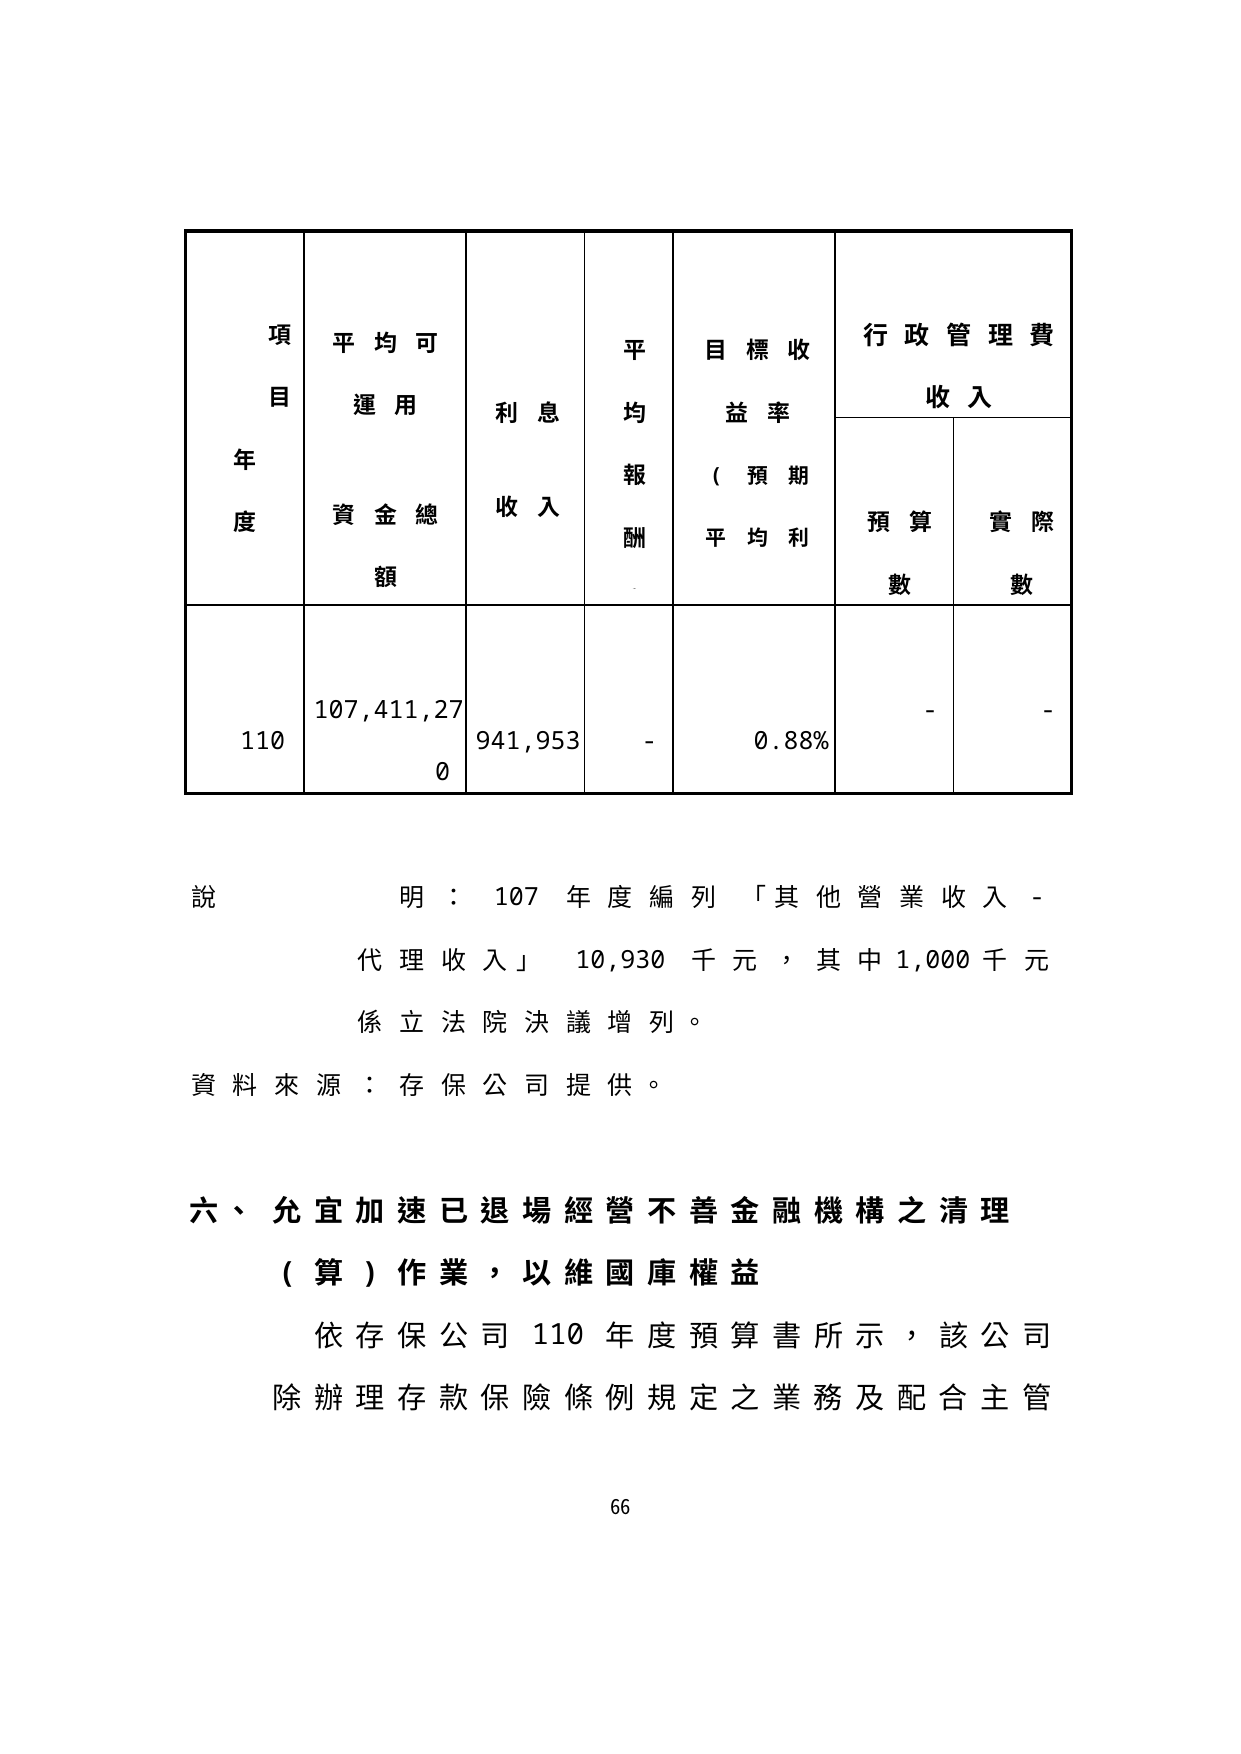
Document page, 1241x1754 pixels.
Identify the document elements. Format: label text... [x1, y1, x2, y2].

table_cell 941,953 [467, 606, 584, 792]
table_header 行政管理費收入 [836, 233, 1070, 417]
table_cell 110 [187, 606, 303, 792]
table_header 平 均 報酬率 [585, 233, 672, 604]
table_cell 0.88% [674, 606, 834, 792]
table_cell 預算數 [836, 418, 953, 604]
table_cell 107,411,270 [305, 606, 465, 792]
text 依存保公司110年度預算書所示，該公司除辦理存款保險條例規定之業務及配合主管 [242, 1292, 1058, 1417]
table_header 利息 收入 [467, 233, 584, 604]
table_header 項目 年度 [187, 233, 303, 604]
table_cell - [585, 606, 672, 792]
text 六、允宜加速已退場經營不善金融機構之清理(算)作業，以維國庫權益 [183, 1167, 1058, 1292]
table_cell 實際數 [954, 418, 1070, 604]
table_cell - [836, 606, 953, 792]
table_header 目標收益率 (預期平均利率) [674, 233, 834, 604]
text 資料來源：存保公司提供。 [183, 1042, 1058, 1104]
table_cell - [954, 606, 1070, 792]
text 說 明：107年度編列「其他營業收入-代理收入」10,930千元，其中1,000千元係立法院決議增列。 [183, 854, 1058, 1042]
table_header 平均可運用 資金總額 [305, 233, 465, 604]
